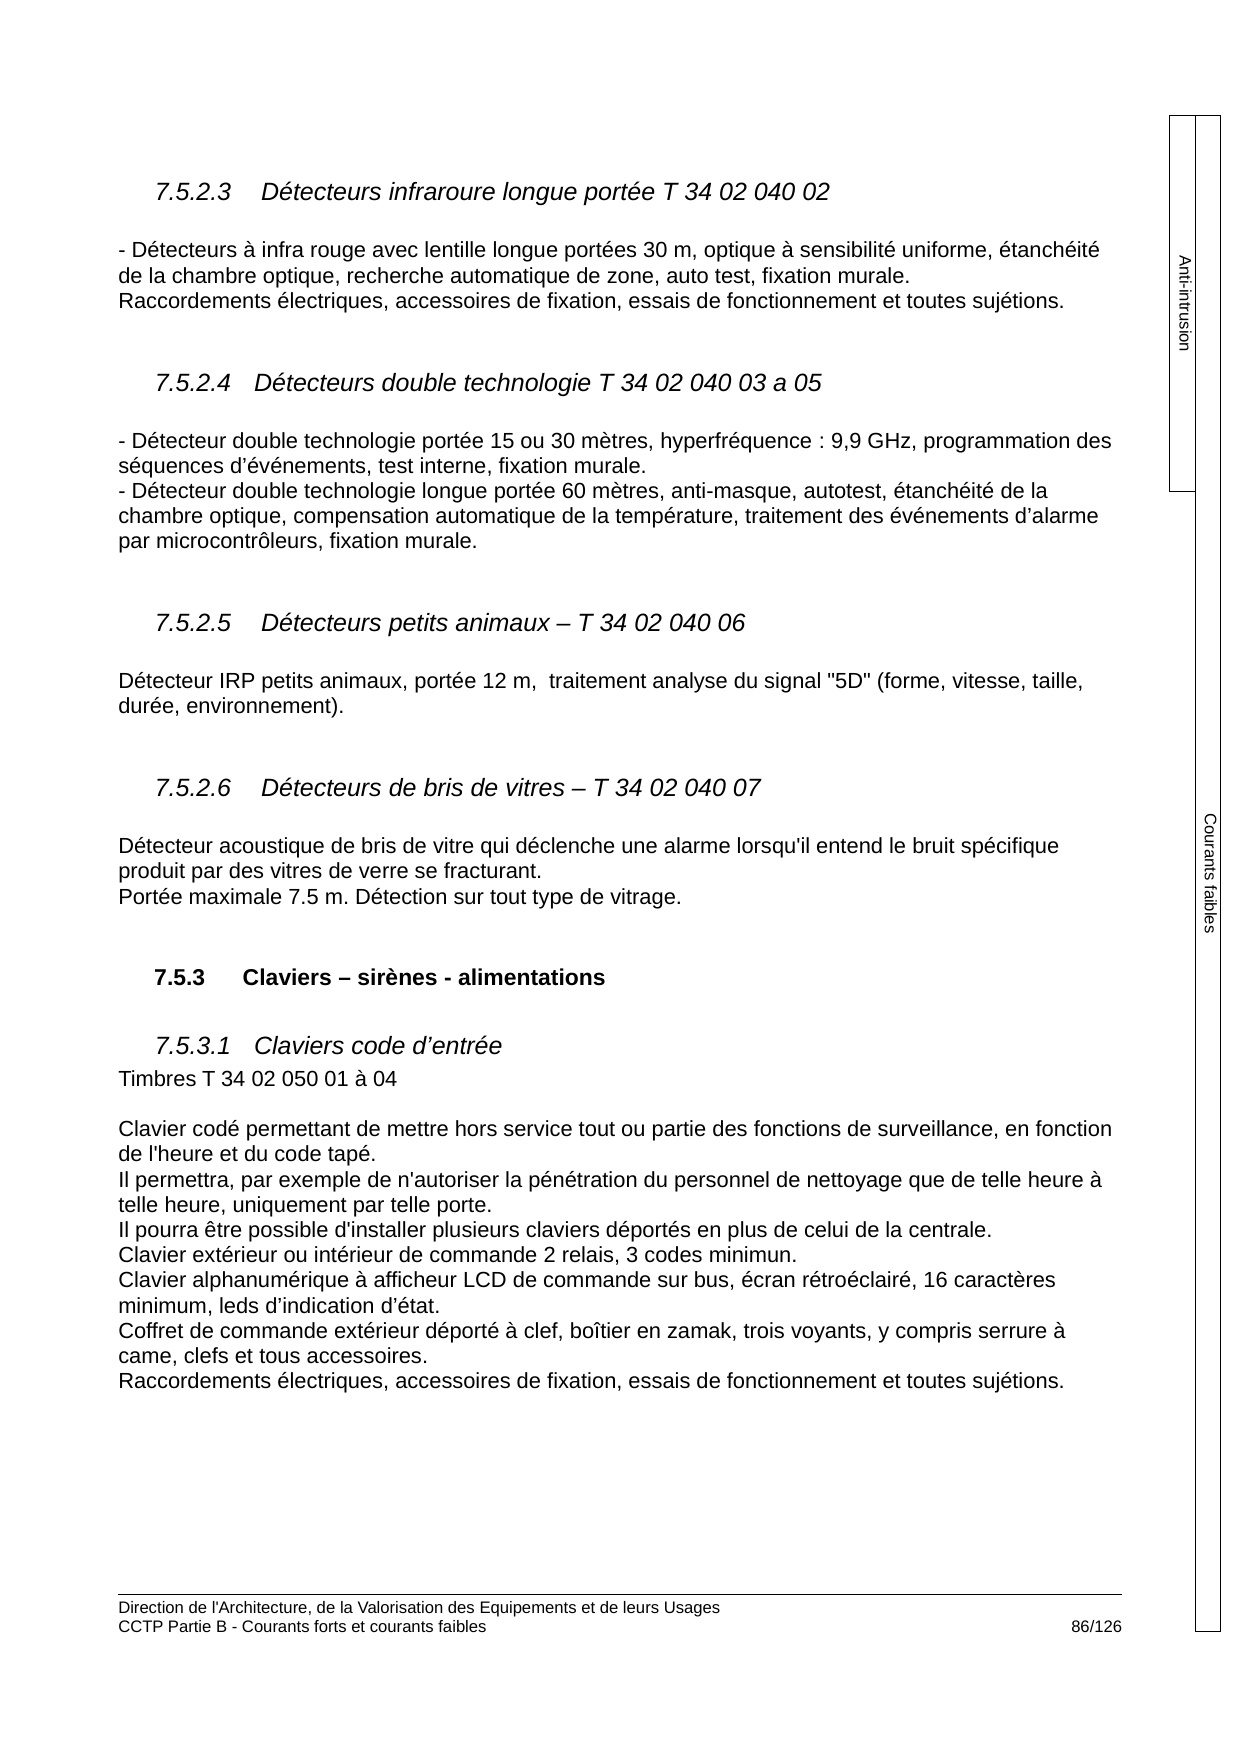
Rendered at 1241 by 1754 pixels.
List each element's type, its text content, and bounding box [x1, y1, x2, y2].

text Clavier codé permettant de mettre hors service tout ou partie des fonctions de surveillance, en fonction de l'heure et du code tapé. [118, 1116, 1122, 1167]
text Coffret de commande extérieur déporté à clef, boîtier en zamak, trois voyants, y compris serrure à came, clefs et tous accessoires. [118, 1318, 1122, 1368]
text Détecteur acoustique de bris de vitre qui déclenche une alarme lorsqu'il entend le bruit spécifique produit par des vitres de verre se fracturant. [118, 833, 1122, 883]
subtitle Détecteurs petits animaux – T 34 02 040 06 [118, 608, 1122, 637]
subtitle Détecteurs de bris de vitres – T 34 02 040 07 [118, 773, 1122, 802]
subtitle Détecteurs double technologie T 34 02 040 03 a 05 [118, 368, 1122, 396]
text Il pourra être possible d'installer plusieurs claviers déportés en plus de celui de la centrale. [118, 1217, 1122, 1242]
text Raccordements électriques, accessoires de fixation, essais de fonctionnement et toutes sujétions. [118, 1368, 1122, 1393]
text Détecteur IRP petits animaux, portée 12 m, traitement analyse du signal "5D" (forme, vitesse, taille, durée, environnement). [118, 668, 1122, 718]
text Il permettra, par exemple de n'autoriser la pénétration du personnel de nettoyage que de telle heure à telle heure, uniquement par telle porte. [118, 1167, 1122, 1217]
subtitle Claviers code d’entrée [118, 1031, 1122, 1060]
text Portée maximale 7.5 m. Détection sur tout type de vitrage. [118, 883, 1122, 909]
text - Détecteur double technologie longue portée 60 mètres, anti-masque, autotest, étanchéité de la chambre optique, compensation automatique de la température, traitement des événements d’alarme par microcontrôleurs, fixation murale. [118, 478, 1122, 553]
text Timbres T 34 02 050 01 à 04 [118, 1066, 1122, 1091]
subtitle Claviers – sirènes - alimentations [118, 963, 1122, 990]
subtitle Détecteurs infraroure longue portée T 34 02 040 02 [118, 177, 1122, 206]
text Raccordements électriques, accessoires de fixation, essais de fonctionnement et toutes sujétions. [118, 288, 1122, 313]
text Clavier extérieur ou intérieur de commande 2 relais, 3 codes minimun. [118, 1242, 1122, 1267]
text - Détecteurs à infra rouge avec lentille longue portées 30 m, optique à sensibilité uniforme, étanchéité de la chambre optique, recherche automatique de zone, auto test, fixation murale. [118, 237, 1122, 288]
text Clavier alphanumérique à afficheur LCD de commande sur bus, écran rétroéclairé, 16 caractères minimum, leds d’indication d’état. [118, 1267, 1122, 1318]
text - Détecteur double technologie portée 15 ou 30 mètres, hyperfréquence : 9,9 GHz, programmation des séquences d’événements, test interne, fixation murale. [118, 427, 1122, 478]
